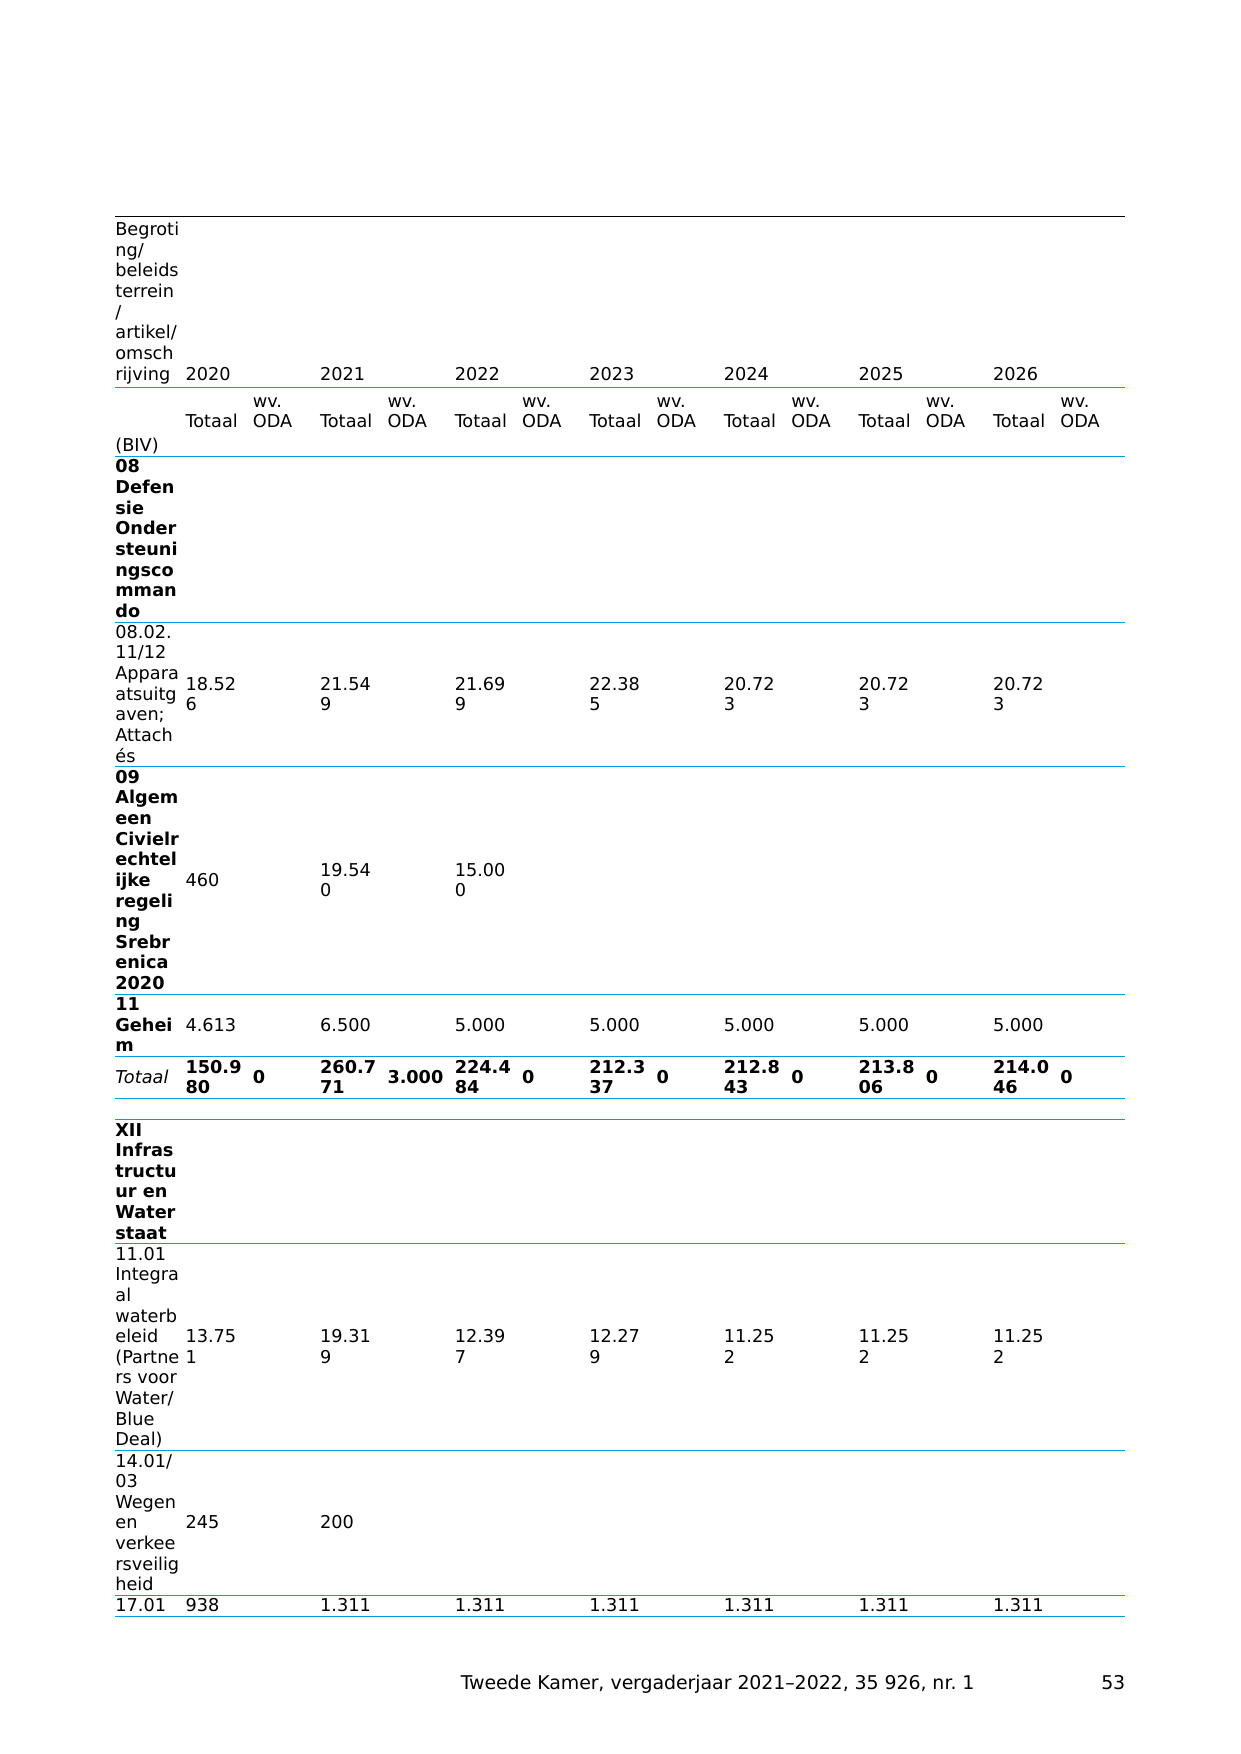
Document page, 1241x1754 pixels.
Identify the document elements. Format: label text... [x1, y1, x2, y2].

table_cell 5.000 [855, 995, 923, 1056]
table_cell [923, 623, 990, 766]
table_cell [990, 457, 1057, 621]
table_cell 1.311 [317, 1596, 384, 1616]
table_cell 17.01 [115, 1596, 182, 1616]
table_cell [586, 767, 653, 994]
table_cell 214.046 [990, 1057, 1057, 1098]
table_cell 1.311 [990, 1596, 1057, 1616]
table_cell [1057, 1244, 1125, 1450]
table_cell [923, 457, 990, 621]
table_cell [788, 995, 855, 1056]
table_cell [384, 995, 452, 1056]
table_cell [519, 1244, 586, 1450]
table_cell [519, 435, 586, 456]
table_cell [250, 767, 317, 994]
table_cell 213.806 [855, 1057, 923, 1098]
table_cell [923, 1099, 990, 1119]
table_cell [788, 1244, 855, 1450]
table_cell [384, 623, 452, 766]
table_cell 20.723 [855, 623, 923, 766]
table_cell [384, 1596, 452, 1616]
table_cell Totaal [721, 388, 788, 435]
table_cell [250, 1099, 317, 1119]
table_cell [654, 767, 721, 994]
table_cell [855, 767, 923, 994]
table_cell [384, 1120, 452, 1243]
table_cell 4.613 [183, 995, 250, 1056]
table_cell [183, 457, 250, 621]
table_cell [250, 1596, 317, 1616]
table_cell [654, 1451, 721, 1595]
table_cell 13.751 [183, 1244, 250, 1450]
table_cell [250, 995, 317, 1056]
table_cell [317, 1099, 384, 1119]
table_cell [1057, 435, 1125, 456]
table_cell 1.311 [855, 1596, 923, 1616]
table_cell 6.500 [317, 995, 384, 1056]
table_cell 20.723 [990, 623, 1057, 766]
table_cell [788, 623, 855, 766]
table_cell 21.699 [452, 623, 519, 766]
table_cell [384, 457, 452, 621]
table_cell 11.252 [855, 1244, 923, 1450]
table_cell [855, 1451, 923, 1595]
table_cell [250, 1120, 317, 1243]
table_cell [721, 767, 788, 994]
table_cell [923, 1451, 990, 1595]
table_cell Begroting/beleidsterrein/artikel/omschrijving [115, 217, 182, 387]
table_cell [317, 1120, 384, 1243]
table_cell [990, 1120, 1057, 1243]
table_cell [788, 1120, 855, 1243]
table_cell wv. ODA [1057, 388, 1125, 435]
table_cell [1057, 1596, 1125, 1616]
table_cell 2021 [317, 217, 452, 387]
table_cell 5.000 [452, 995, 519, 1056]
table_cell Totaal [115, 1057, 182, 1098]
table_cell Totaal [183, 388, 250, 435]
table_cell [654, 623, 721, 766]
table_cell 18.526 [183, 623, 250, 766]
table_cell 08.02.11/12 Apparaatsuitgaven; Attachés [115, 623, 182, 766]
table_cell 11.01 Integraal waterbeleid (Partners voor Water/Blue Deal) [115, 1244, 182, 1450]
table_cell (BIV) [115, 435, 182, 456]
table_cell [317, 435, 384, 456]
table_cell [452, 1120, 519, 1243]
table_cell [183, 435, 250, 456]
table_cell 0 [923, 1057, 990, 1098]
table_cell 0 [250, 1057, 317, 1098]
table_cell [654, 1596, 721, 1616]
table_cell 2020 [183, 217, 317, 387]
table_cell [384, 1451, 452, 1595]
table_cell [721, 1451, 788, 1595]
table_cell 2024 [721, 217, 855, 387]
table_cell 5.000 [721, 995, 788, 1056]
table_cell 1.311 [452, 1596, 519, 1616]
table_cell [990, 767, 1057, 994]
table_cell [923, 435, 990, 456]
table_cell [990, 435, 1057, 456]
table_cell [1057, 767, 1125, 994]
table_cell 212.337 [586, 1057, 653, 1098]
table_cell 460 [183, 767, 250, 994]
table_cell [654, 457, 721, 621]
table_cell [721, 435, 788, 456]
table_cell [317, 457, 384, 621]
table_cell 212.843 [721, 1057, 788, 1098]
table_cell 08 Defensie Ondersteuningscommando [115, 457, 182, 621]
table_cell [855, 1120, 923, 1243]
table_cell [923, 995, 990, 1056]
table_cell 2022 [452, 217, 586, 387]
table_cell 0 [1057, 1057, 1125, 1098]
table_cell [519, 457, 586, 621]
table_cell wv. ODA [384, 388, 452, 435]
table_cell [586, 435, 653, 456]
table_cell [452, 457, 519, 621]
table_cell 224.484 [452, 1057, 519, 1098]
table_cell [855, 1099, 923, 1119]
table_cell [1057, 1120, 1125, 1243]
table_cell [923, 1596, 990, 1616]
table_cell [586, 457, 653, 621]
table_cell [115, 388, 182, 435]
table_cell 200 [317, 1451, 384, 1595]
table_cell 0 [788, 1057, 855, 1098]
table_cell 938 [183, 1596, 250, 1616]
table_cell [452, 1451, 519, 1595]
table_cell [250, 1244, 317, 1450]
table_cell wv. ODA [654, 388, 721, 435]
table_cell wv. ODA [923, 388, 990, 435]
table_cell wv. ODA [250, 388, 317, 435]
table_cell 150.980 [183, 1057, 250, 1098]
table_header Tabel 11 De HGIS horizontaal: meerjarencijfers per begrotingsartikel [115, 191, 1125, 216]
table_cell 2025 [855, 217, 990, 387]
table_cell [788, 767, 855, 994]
table_cell 12.279 [586, 1244, 653, 1450]
table_cell [452, 435, 519, 456]
table_cell [788, 1451, 855, 1595]
table_cell [1057, 1099, 1125, 1119]
table_cell [586, 1451, 653, 1595]
table_cell [452, 1099, 519, 1119]
table_cell [384, 435, 452, 456]
table_cell [519, 1099, 586, 1119]
table_cell [519, 623, 586, 766]
table_cell [788, 1596, 855, 1616]
table_cell 22.385 [586, 623, 653, 766]
table_cell [519, 995, 586, 1056]
table_cell 1.311 [586, 1596, 653, 1616]
table_cell [788, 435, 855, 456]
table_cell [721, 1099, 788, 1119]
table_cell [183, 1120, 250, 1243]
table_cell [654, 1120, 721, 1243]
table_cell 5.000 [586, 995, 653, 1056]
table_cell 11.252 [721, 1244, 788, 1450]
table_cell [654, 1244, 721, 1450]
table_cell [721, 1120, 788, 1243]
table_cell [990, 1451, 1057, 1595]
table_cell [654, 435, 721, 456]
table_cell 260.771 [317, 1057, 384, 1098]
table_cell 11 Geheim [115, 995, 182, 1056]
table_cell [519, 1120, 586, 1243]
table_cell [654, 1099, 721, 1119]
table_cell [923, 1244, 990, 1450]
table_cell Totaal [855, 388, 923, 435]
table_cell 0 [654, 1057, 721, 1098]
table_cell [855, 457, 923, 621]
table_cell [519, 767, 586, 994]
table_cell [1057, 623, 1125, 766]
table_cell 15.000 [452, 767, 519, 994]
table_cell Totaal [317, 388, 384, 435]
table_cell 1.311 [721, 1596, 788, 1616]
table_cell 21.549 [317, 623, 384, 766]
table_cell 5.000 [990, 995, 1057, 1056]
table_cell 2026 [990, 217, 1125, 387]
table_cell [923, 1120, 990, 1243]
table_cell 245 [183, 1451, 250, 1595]
table_cell [519, 1596, 586, 1616]
table_cell 2023 [586, 217, 721, 387]
table_cell wv. ODA [788, 388, 855, 435]
table_cell wv. ODA [519, 388, 586, 435]
table_cell [1057, 1451, 1125, 1595]
table_cell [115, 1099, 182, 1119]
table_cell [250, 623, 317, 766]
table_cell 19.540 [317, 767, 384, 994]
table_cell [384, 1244, 452, 1450]
table_cell [855, 435, 923, 456]
table_cell 20.723 [721, 623, 788, 766]
table_cell 14.01/03 Wegen en verkeersveiligheid [115, 1451, 182, 1595]
table_cell XII Infrastructuur en Waterstaat [115, 1120, 182, 1243]
table_cell Totaal [586, 388, 653, 435]
table_cell [250, 435, 317, 456]
table_cell [654, 995, 721, 1056]
table_cell [183, 1099, 250, 1119]
table_cell Totaal [990, 388, 1057, 435]
table_cell [1057, 457, 1125, 621]
table_cell 19.319 [317, 1244, 384, 1450]
table_cell [923, 767, 990, 994]
table_cell [250, 457, 317, 621]
table_cell [586, 1120, 653, 1243]
table_cell 0 [519, 1057, 586, 1098]
table_cell 3.000 [384, 1057, 452, 1098]
table_cell [788, 457, 855, 621]
table_cell [384, 1099, 452, 1119]
table_cell [1057, 995, 1125, 1056]
table_cell 11.252 [990, 1244, 1057, 1450]
table_cell Totaal [452, 388, 519, 435]
table_cell [384, 767, 452, 994]
table_cell [721, 457, 788, 621]
table_cell [250, 1451, 317, 1595]
table_cell [788, 1099, 855, 1119]
table_cell [519, 1451, 586, 1595]
table_cell [586, 1099, 653, 1119]
table_cell 09 Algemeen Civielrechtelijke regeling Srebrenica 2020 [115, 767, 182, 994]
table_cell 12.397 [452, 1244, 519, 1450]
table_cell [990, 1099, 1057, 1119]
